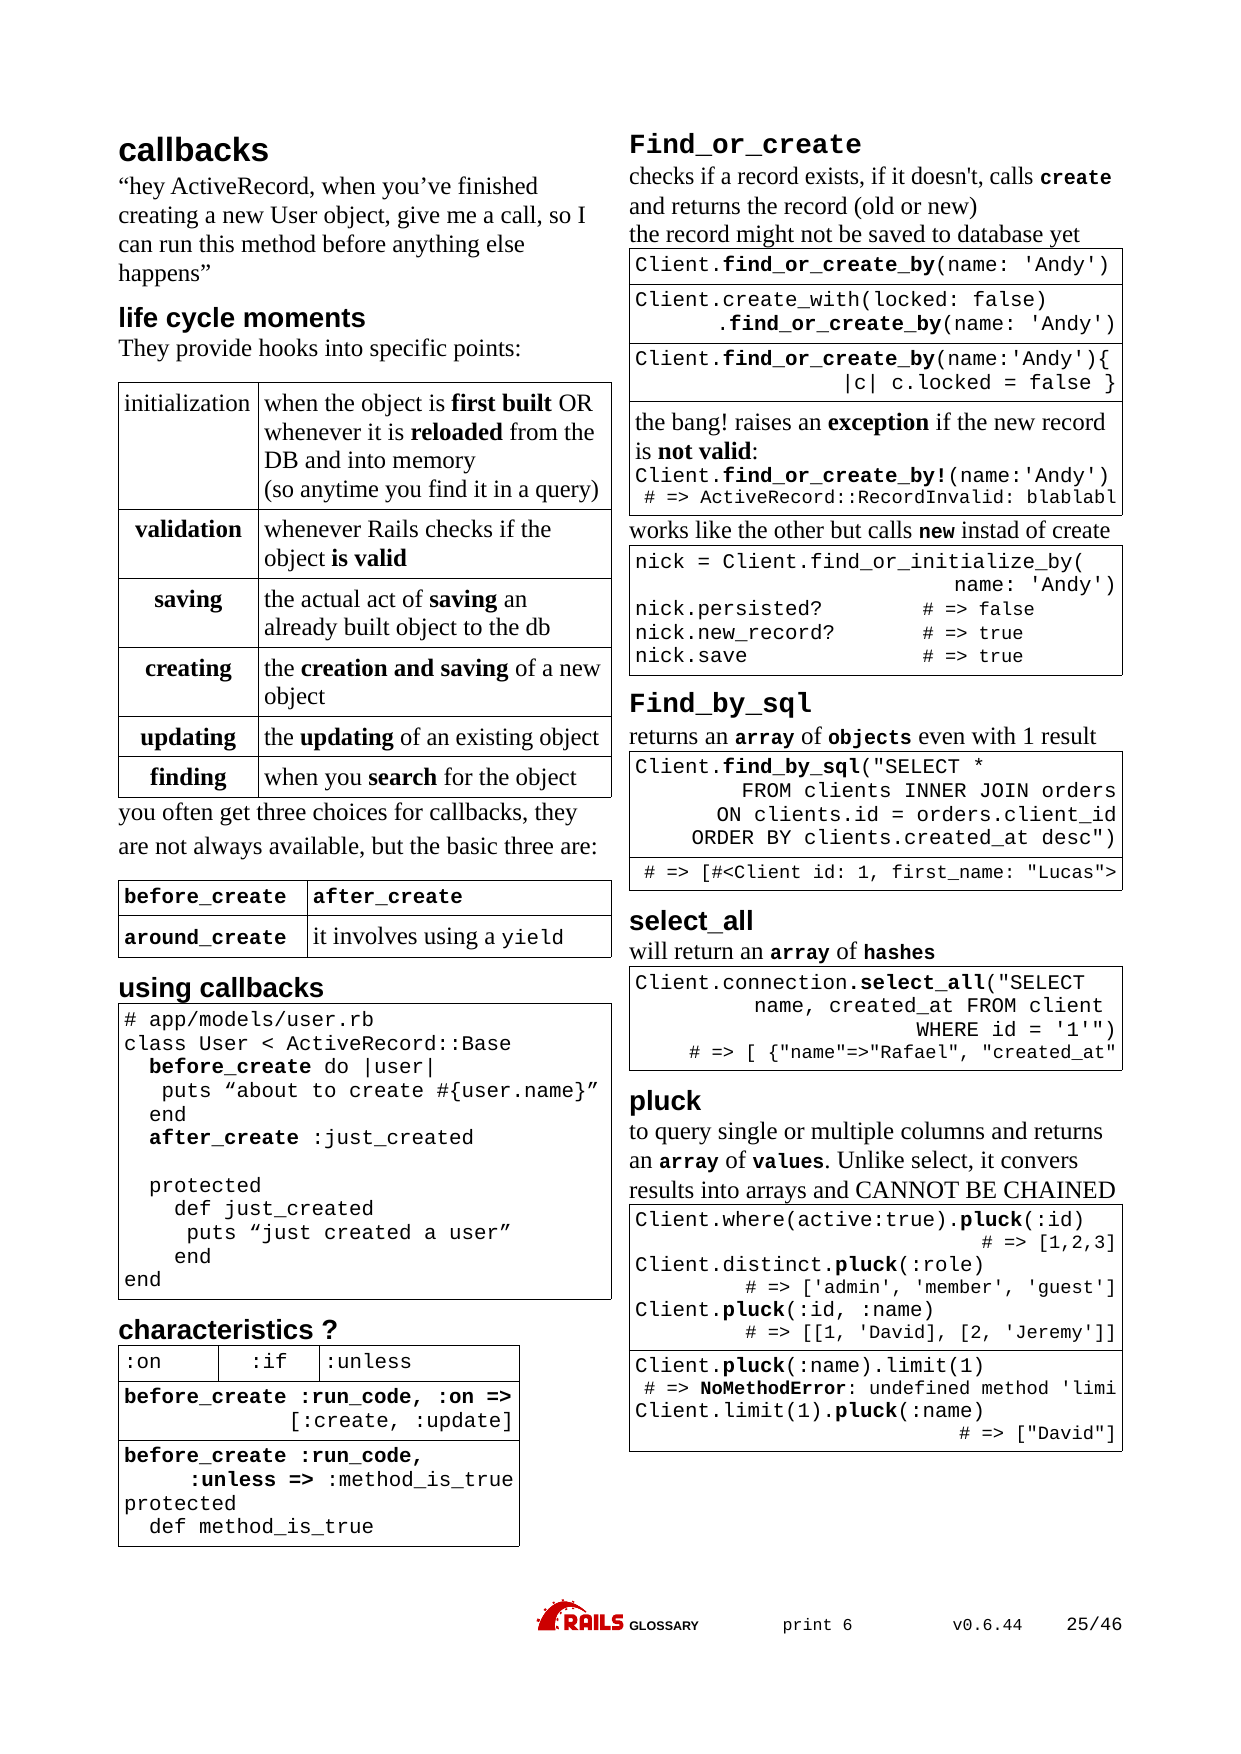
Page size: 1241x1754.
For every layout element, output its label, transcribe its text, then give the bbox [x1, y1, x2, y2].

text checks if a record exists, if it doesn't, calls create [629, 161, 1122, 191]
subtitle pluck [629, 1084, 1122, 1116]
text you often get three choices for callbacks, they are not always available, but the basic three are: [118, 798, 611, 860]
subtitle callbacks [118, 130, 611, 168]
table_cell creating [119, 648, 258, 716]
table_cell Client.create_with(locked: false) .find_or_create_by(name: 'Andy') [630, 285, 1122, 342]
table_cell updating [119, 717, 258, 756]
text and returns the record (old or new) [629, 191, 1122, 219]
subtitle life cycle moments [118, 301, 611, 333]
subtitle Find_by_sql [629, 689, 1122, 721]
text the record might not be saved to database yet [629, 219, 1122, 248]
table_header :unless [320, 1346, 519, 1381]
table_header initialization [119, 383, 258, 509]
table_header Client.find_or_create_by(name: 'Andy') [630, 249, 1122, 283]
table_header :on [119, 1346, 218, 1381]
table_cell the actual act of saving an already built object to the db [259, 579, 611, 647]
table_header # app/models/user.rb class User < ActiveRecord::Base before_create do |user| puts “about to create #{user.name}” end after_create :just_created protected def just_created puts “just created a user” end end [119, 1004, 611, 1299]
table_cell # => [#<Client id: 1, first_name: "Lucas"> [630, 858, 1122, 889]
subtitle characteristics ? [118, 1313, 611, 1345]
table_header before_create [119, 881, 307, 915]
text will return an array of hashes [629, 936, 1122, 966]
text returns an array of objects even with 1 result [629, 721, 1122, 751]
table_header :if [219, 1346, 319, 1381]
table_cell the updating of an existing object [259, 717, 611, 756]
text works like the other but calls new instad of create [629, 516, 1122, 545]
table_cell when you search for the object [259, 757, 611, 797]
table_cell finding [119, 757, 258, 797]
table_header Client.connection.select_all("SELECT name, created_at FROM client WHERE id = '1'") # => [ {"name"=>"Rafael", "created_at" [630, 967, 1122, 1069]
table_header Client.where(active:true).pluck(:id) # => [1,2,3] Client.distinct.pluck(:role) # => ['admin', 'member', 'guest'] Client.pluck(:id, :name) # => [[1, 'David], [2, 'Jeremy']] [630, 1205, 1122, 1350]
table_header Client.find_by_sql("SELECT * FROM clients INNER JOIN orders ON clients.id = orders.client_id ORDER BY clients.created_at desc") [630, 752, 1122, 857]
subtitle select_all [629, 904, 1122, 936]
text to query single or multiple columns and returns an array of values. Unlike select, it convers results into arrays and CANNOT BE CHAINED [629, 1116, 1122, 1203]
text They provide hooks into specific points: [118, 333, 611, 362]
table_cell before_create :run_code, :unless => :method_is_true protected def method_is_true [119, 1441, 519, 1546]
table_header when the object is first built OR whenever it is reloaded from the DB and into memory (so anytime you find it in a query) [259, 383, 611, 509]
table_cell saving [119, 579, 258, 647]
table_header nick = Client.find_or_initialize_by( name: 'Andy') nick.persisted? # => false nick.new_record? # => true nick.save # => true [630, 546, 1122, 675]
subtitle using callbacks [118, 971, 611, 1003]
table_header after_create [308, 881, 611, 915]
text “hey ActiveRecord, when you’ve finished creating a new User object, give me a call, so I can run this method before anything else happens” [118, 171, 611, 286]
table_cell it involves using a yield [308, 916, 611, 957]
table_cell the bang! raises an exception if the new record is not valid: Client.find_or_create_by!(name:'Andy') # => ActiveRecord::RecordInvalid: blablabl [630, 402, 1122, 515]
table_cell around_create [119, 916, 307, 957]
table_cell Client.pluck(:name).limit(1) # => NoMethodError: undefined method 'limi Client.limit(1).pluck(:name) # => ["David"] [630, 1351, 1122, 1451]
table_cell validation [119, 510, 258, 578]
table_cell Client.find_or_create_by(name:'Andy'){ |c| c.locked = false } [630, 344, 1122, 401]
table_cell the creation and saving of a new object [259, 648, 611, 716]
table_cell whenever Rails checks if the object is valid [259, 510, 611, 578]
subtitle Find_or_create [629, 130, 1122, 161]
table_cell before_create :run_code, :on => [:create, :update] [119, 1382, 519, 1439]
